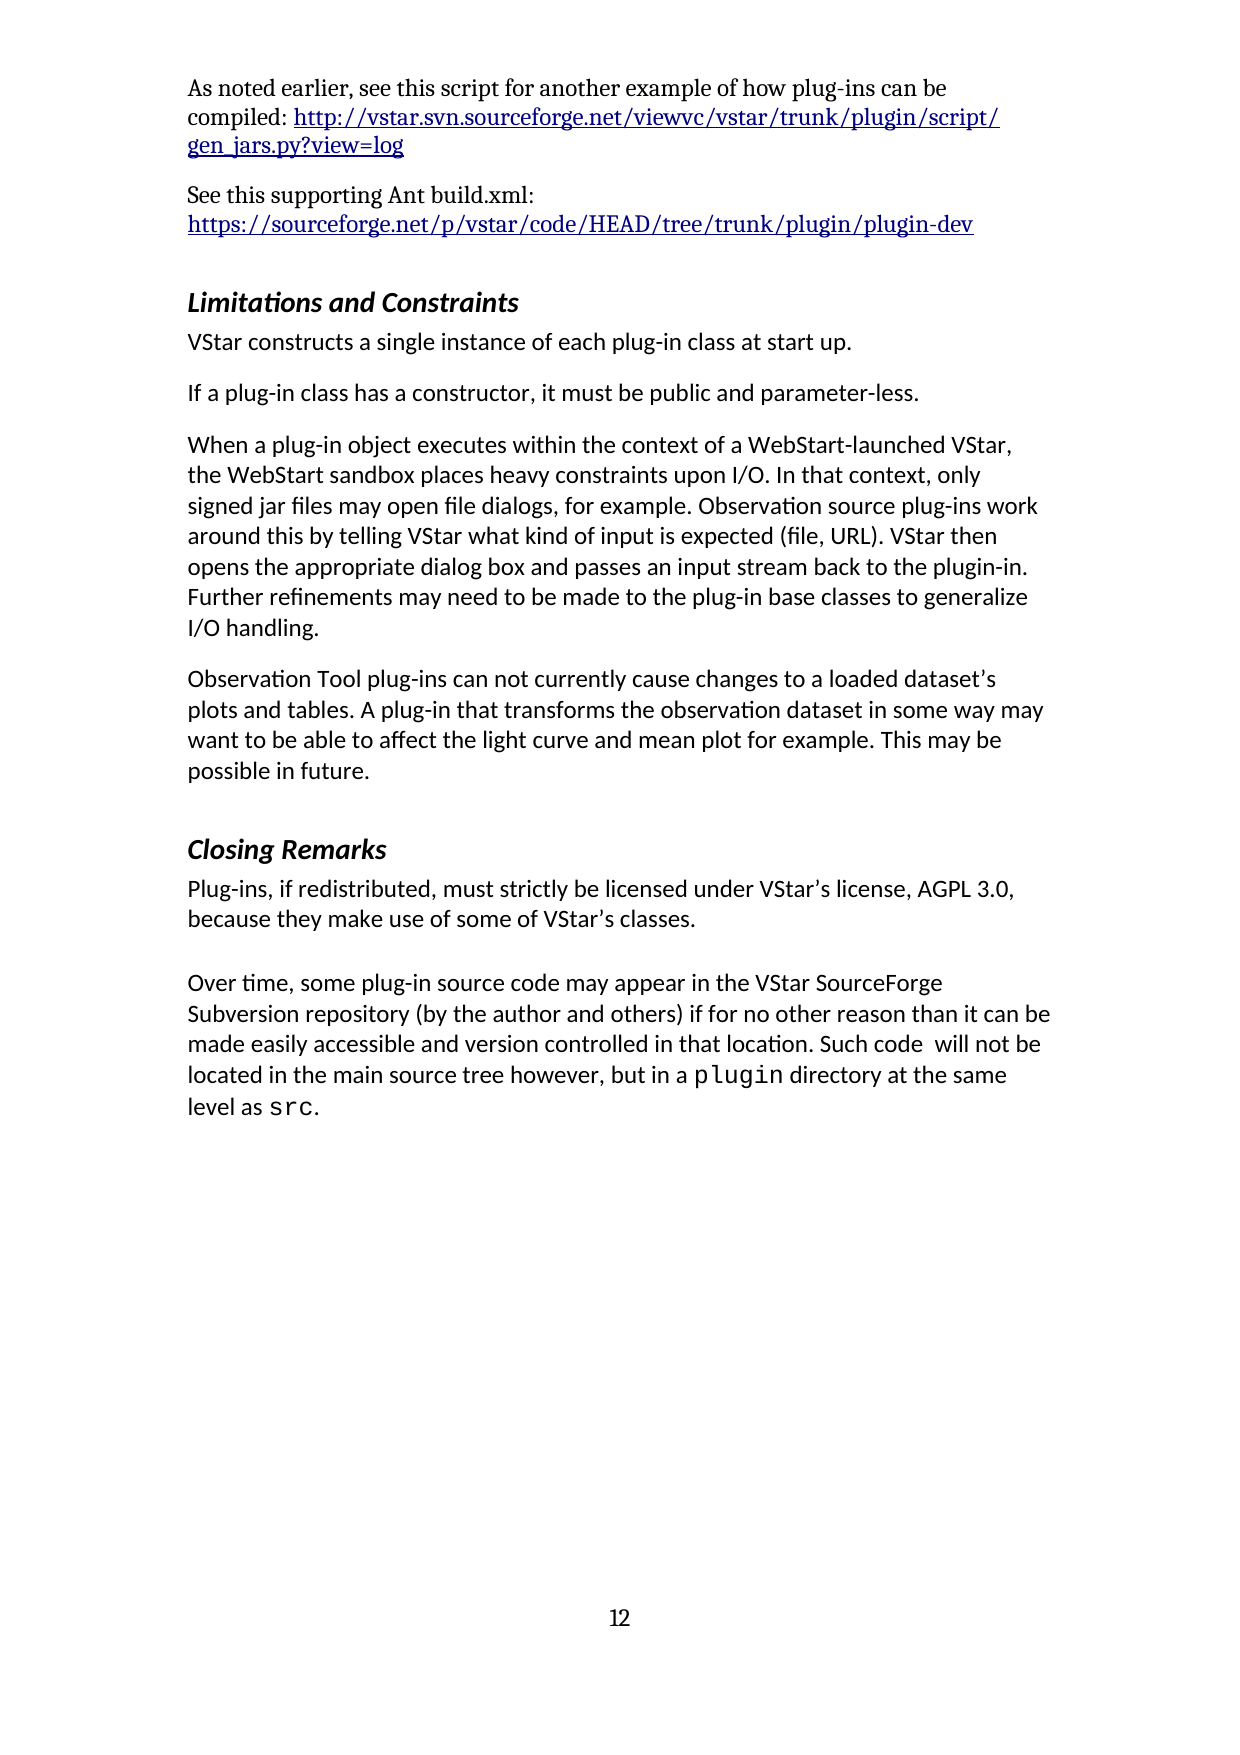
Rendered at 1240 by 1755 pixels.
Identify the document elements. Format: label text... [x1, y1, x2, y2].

text VStar constructs a single instance of each plug-in class at start up. [187, 326, 1052, 357]
text Over time, some plug-in source code may appear in the VStar SourceForge Subversion repository (by the author and others) if for no other reason than it can be made easily accessible and version controlled in that location. Such code will not be located in the main source tree however, but in a plugin directory at the same level as src. [187, 967, 1052, 1122]
subtitle Limitations and Constraints [187, 284, 1052, 320]
text When a plug-in object executes within the context of a WebStart-launched VStar, the WebStart sandbox places heavy constraints upon I/O. In that context, only signed jar files may open file dialogs, for example. Observation source plug-ins work around this by telling VStar what kind of input is expected (file, URL). VStar then opens the appropriate dialog box and passes an input stream back to the plugin-in. Further refinements may need to be made to the plug-in base classes to generalize I/O handling. [187, 429, 1052, 642]
text If a plug-in class has a constructor, it must be public and parameter-less. [187, 377, 1052, 408]
text As noted earlier, see this script for another example of how plug-ins can be compiled: http://vstar.svn.sourceforge.net/viewvc/vstar/trunk/plugin/script/gen_jars.py?view=log [187, 74, 1052, 160]
text Observation Tool plug-ins can not currently cause changes to a loaded dataset’s plots and tables. A plug-in that transforms the observation dataset in some way may want to be able to affect the light curve and mean plot for example. This may be possible in future. [187, 663, 1052, 785]
subtitle Closing Remarks [187, 831, 1052, 867]
text See this supporting Ant build.xml: https://sourceforge.net/p/vstar/code/HEAD/tree/trunk/plugin/plugin-dev [187, 181, 1052, 238]
text Plug-ins, if redistributed, must strictly be licensed under VStar’s license, AGPL 3.0, because they make use of some of VStar’s classes. [187, 873, 1052, 934]
